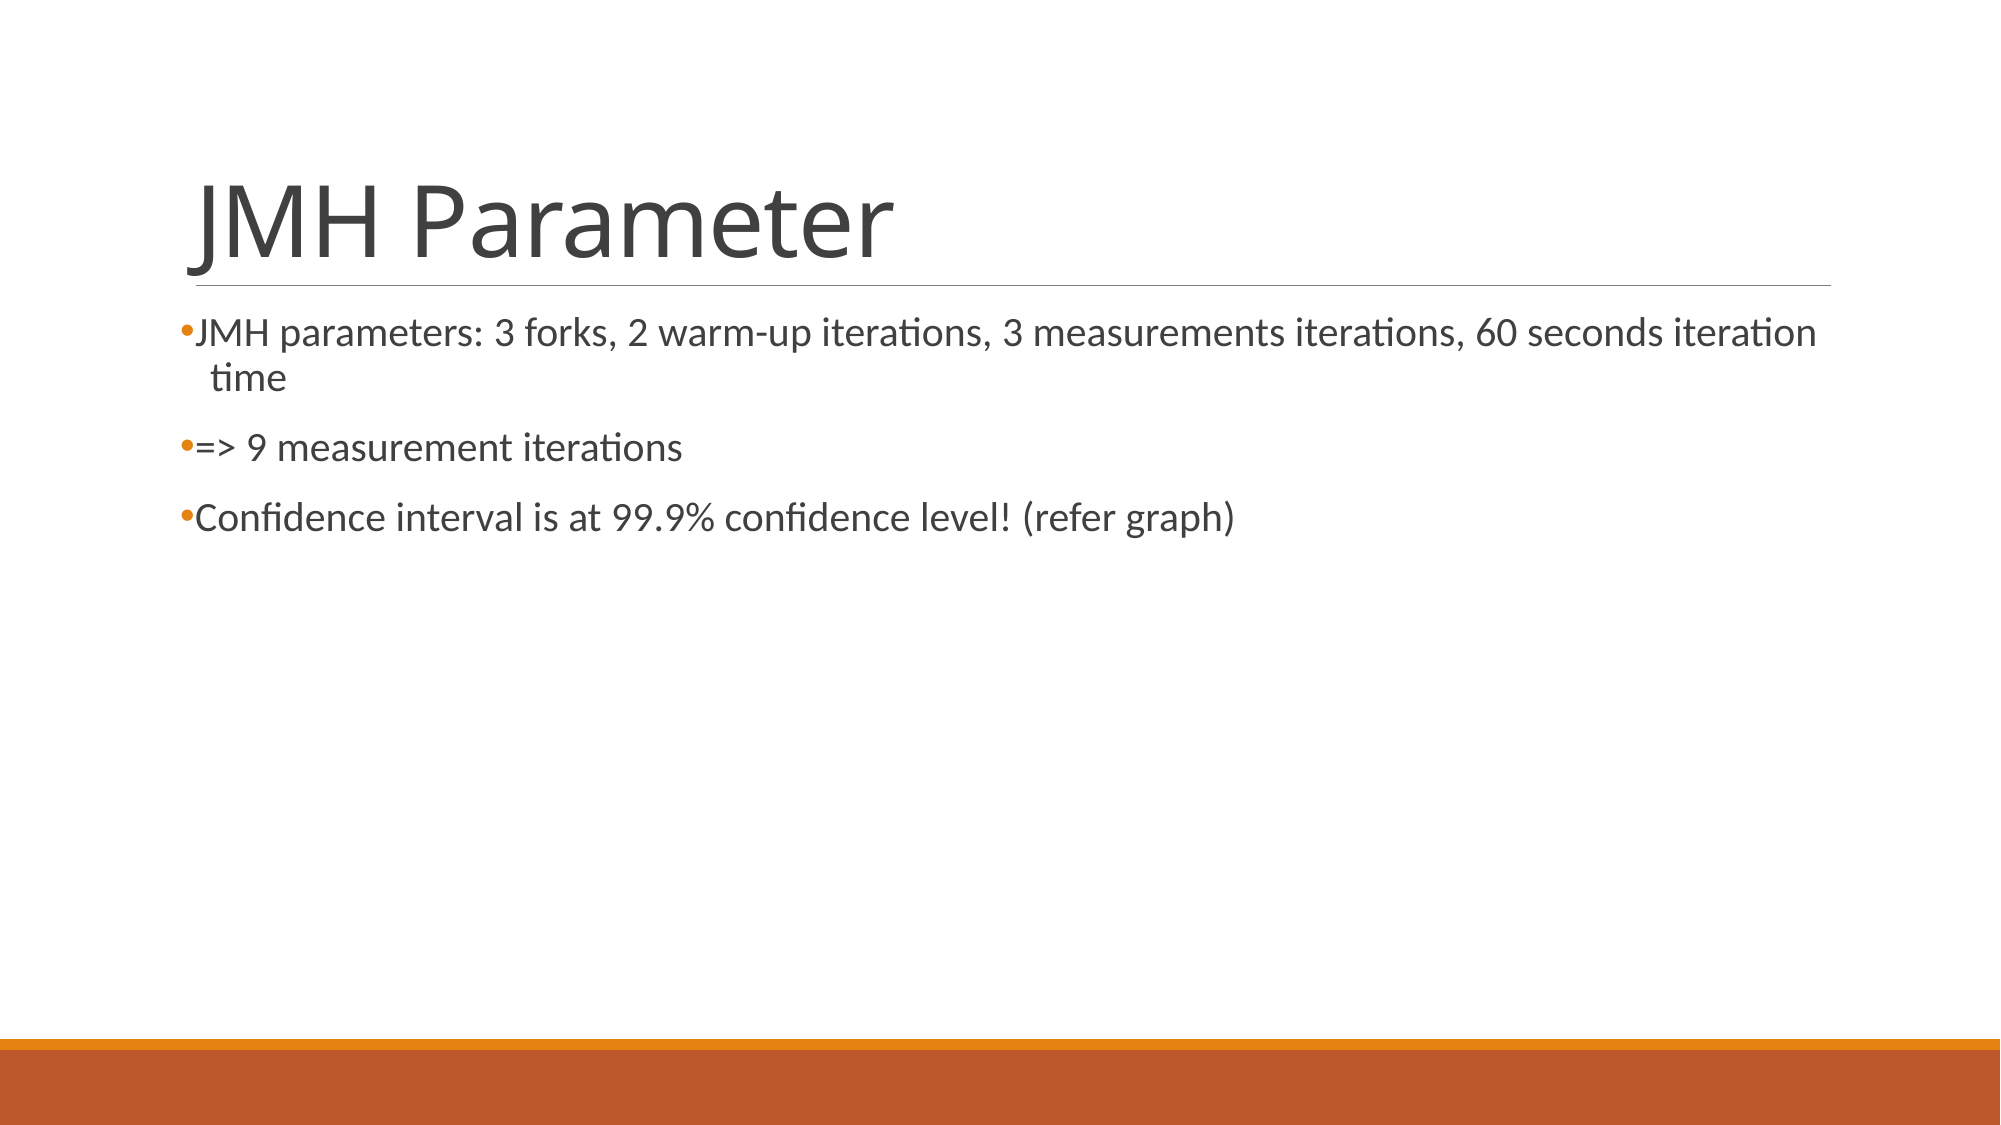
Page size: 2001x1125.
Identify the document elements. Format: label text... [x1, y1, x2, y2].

title JMH Parameter [180, 47, 1831, 286]
list JMH parameters: 3 forks, 2 warm-up iterations, 3 measurements iterations, 60 seconds iteration time => 9 measurement iterations Confidence interval is at 99.9% confidence level! (refer graph) [180, 302, 1831, 963]
